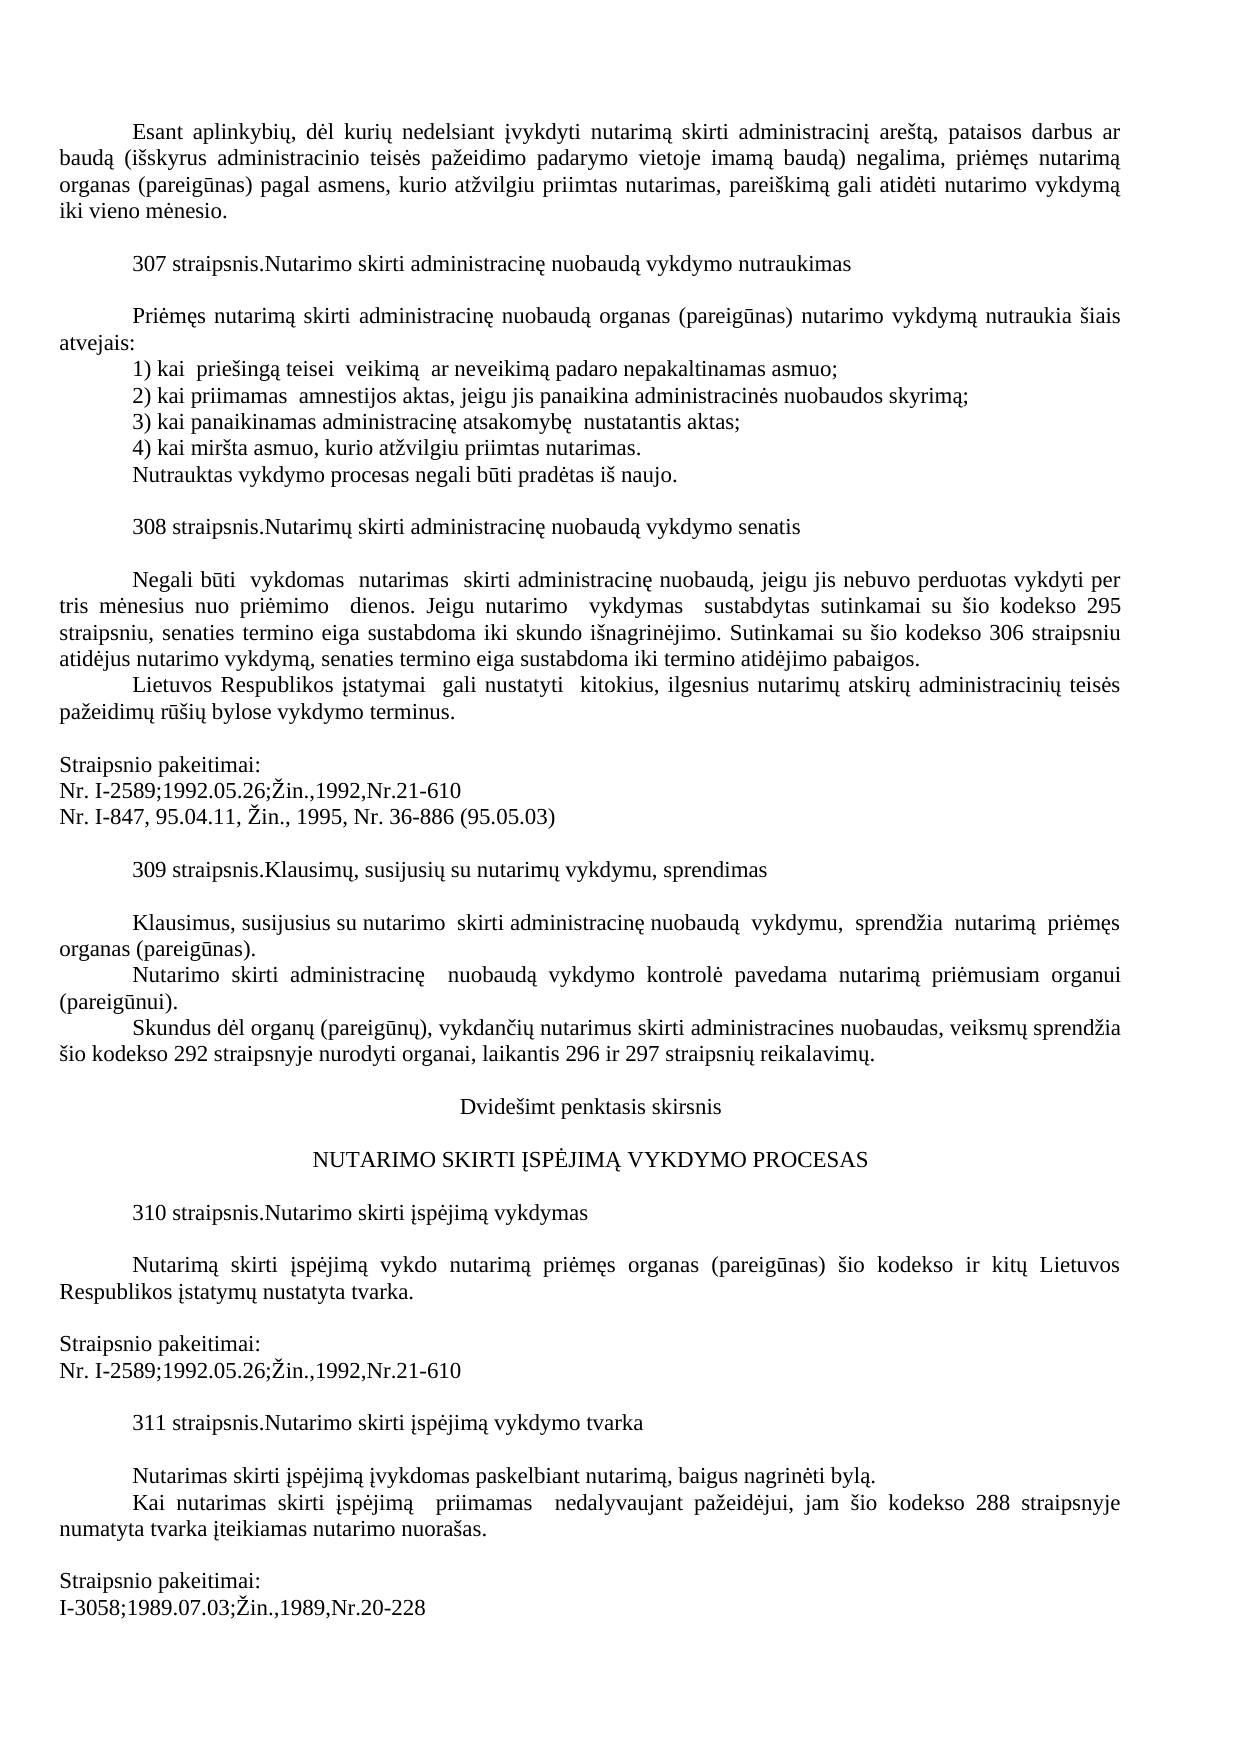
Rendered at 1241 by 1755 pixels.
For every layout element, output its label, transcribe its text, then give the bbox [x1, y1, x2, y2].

text 309 straipsnis.Klausimų, susijusių su nutarimų vykdymu, sprendimas [59, 856, 1122, 882]
text Negali būti vykdomas nutarimas skirti administracinę nuobaudą, jeigu jis nebuvo perduotas vykdyti per tris mėnesius nuo priėmimo dienos. Jeigu nutarimo vykdymas sustabdytas sutinkamai su šio kodekso 295 straipsniu, senaties termino eiga sustabdoma iki skundo išnagrinėjimo. Sutinkamai su šio kodekso 306 straipsniu atidėjus nutarimo vykdymą, senaties termino eiga sustabdoma iki termino atidėjimo pabaigos. [59, 566, 1122, 672]
text 4) kai miršta asmuo, kurio atžvilgiu priimtas nutarimas. [59, 434, 1122, 461]
text Nr. I-2589;1992.05.26;Žin.,1992,Nr.21-610 [59, 777, 1122, 803]
text 1) kai priešingą teisei veikimą ar neveikimą padaro nepakaltinamas asmuo; [59, 355, 1122, 382]
text 2) kai priimamas amnestijos aktas, jeigu jis panaikina administracinės nuobaudos skyrimą; [59, 382, 1122, 408]
text Nutarimą skirti įspėjimą vykdo nutarimą priėmęs organas (pareigūnas) šio kodekso ir kitų Lietuvos Respublikos įstatymų nustatyta tvarka. [59, 1251, 1122, 1304]
text Nr. I-2589;1992.05.26;Žin.,1992,Nr.21-610 [59, 1357, 1122, 1383]
text Straipsnio pakeitimai: [59, 751, 1122, 777]
text Lietuvos Respublikos įstatymai gali nustatyti kitokius, ilgesnius nutarimų atskirų administracinių teisės pažeidimų rūšių bylose vykdymo terminus. [59, 672, 1122, 724]
text Esant aplinkybių, dėl kurių nedelsiant įvykdyti nutarimą skirti administracinį areštą, pataisos darbus ar baudą (išskyrus administracinio teisės pažeidimo padarymo vietoje imamą baudą) negalima, priėmęs nutarimą organas (pareigūnas) pagal asmens, kurio atžvilgiu priimtas nutarimas, pareiškimą gali atidėti nutarimo vykdymą iki vieno mėnesio. [59, 118, 1122, 223]
text Nutrauktas vykdymo procesas negali būti pradėtas iš naujo. [59, 461, 1122, 487]
text 3) kai panaikinamas administracinę atsakomybę nustatantis aktas; [59, 408, 1122, 434]
text Priėmęs nutarimą skirti administracinę nuobaudą organas (pareigūnas) nutarimo vykdymą nutraukia šiais atvejais: [59, 303, 1122, 355]
text Dvidešimt penktasis skirsnis [59, 1093, 1122, 1119]
text Nutarimo skirti administracinę nuobaudą vykdymo kontrolė pavedama nutarimą priėmusiam organui (pareigūnui). [59, 961, 1122, 1014]
text Kai nutarimas skirti įspėjimą priimamas nedalyvaujant pažeidėjui, jam šio kodekso 288 straipsnyje numatyta tvarka įteikiamas nutarimo nuorašas. [59, 1488, 1122, 1541]
text Skundus dėl organų (pareigūnų), vykdančių nutarimus skirti administracines nuobaudas, veiksmų sprendžia šio kodekso 292 straipsnyje nurodyti organai, laikantis 296 ir 297 straipsnių reikalavimų. [59, 1014, 1122, 1067]
text 311 straipsnis.Nutarimo skirti įspėjimą vykdymo tvarka [59, 1409, 1122, 1436]
text Straipsnio pakeitimai: [59, 1568, 1122, 1594]
text Nutarimas skirti įspėjimą įvykdomas paskelbiant nutarimą, baigus nagrinėti bylą. [59, 1462, 1122, 1488]
text Nr. I-847, 95.04.11, Žin., 1995, Nr. 36-886 (95.05.03) [59, 803, 1122, 830]
text I-3058;1989.07.03;Žin.,1989,Nr.20-228 [59, 1594, 1122, 1620]
text Klausimus, susijusius su nutarimo skirti administracinę nuobaudą vykdymu, sprendžia nutarimą priėmęs organas (pareigūnas). [59, 909, 1122, 961]
text NUTARIMO SKIRTI ĮSPĖJIMĄ VYKDYMO PROCESAS [59, 1146, 1122, 1172]
text 308 straipsnis.Nutarimų skirti administracinę nuobaudą vykdymo senatis [59, 513, 1122, 540]
text 307 straipsnis.Nutarimo skirti administracinę nuobaudą vykdymo nutraukimas [59, 250, 1122, 276]
text Straipsnio pakeitimai: [59, 1330, 1122, 1357]
text 310 straipsnis.Nutarimo skirti įspėjimą vykdymas [59, 1199, 1122, 1225]
